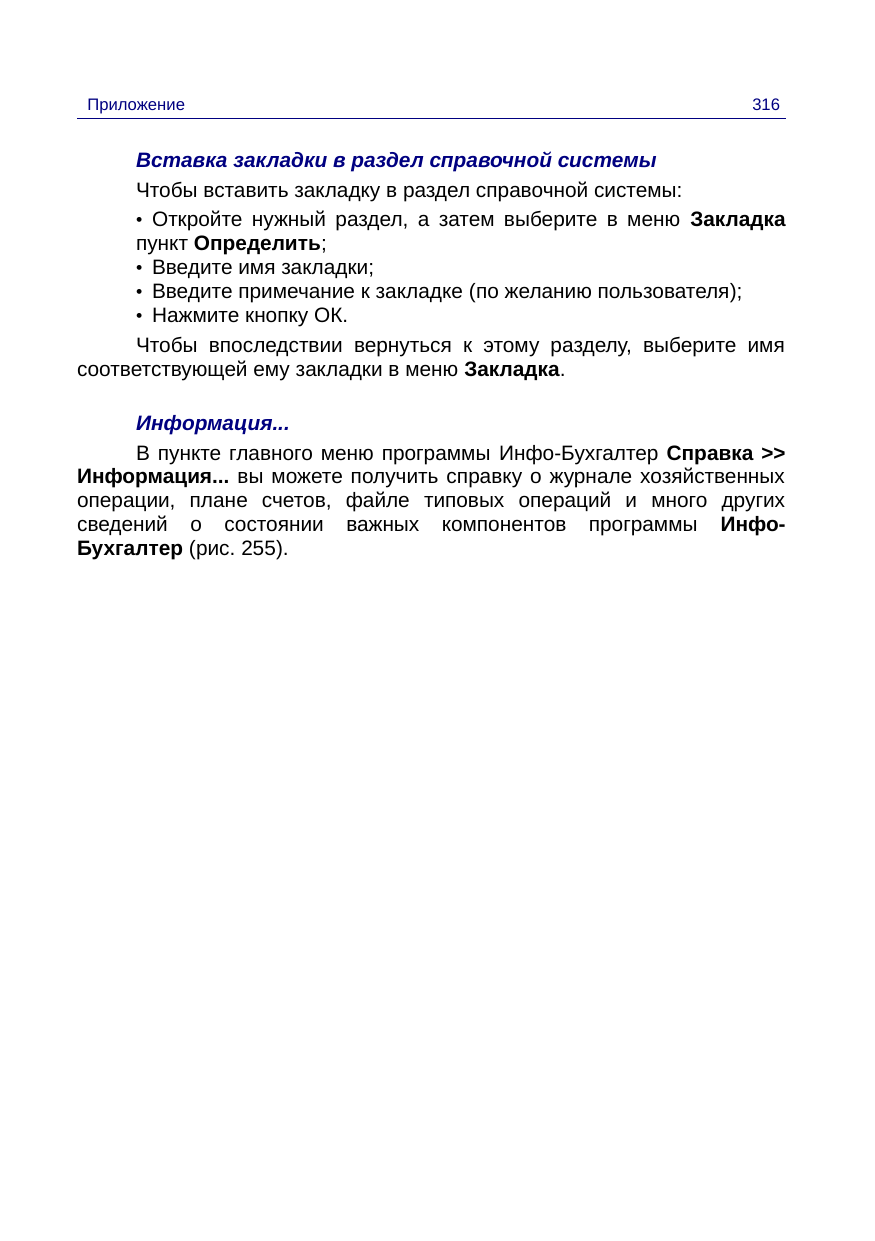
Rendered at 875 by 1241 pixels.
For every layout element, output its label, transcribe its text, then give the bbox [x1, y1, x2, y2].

text Чтобы вставить закладку в раздел справочной системы: [77, 177, 786, 201]
text Чтобы впоследствии вернуться к этому разделу, выберите имя соответствующей ему закладки в меню Закладка. [77, 333, 786, 381]
list Введите имя закладки; [136, 255, 786, 279]
text В пункте главного меню программы Инфо-Бухгалтер Справка >> Информация... вы можете получить справку о журнале хозяйственных операции, плане счетов, файле типовых операций и много других сведений о состоянии важных компонентов программы Инфо-Бухгалтер (рис. 255). [77, 440, 786, 560]
text Вставка закладки в раздел справочной системы [136, 147, 786, 171]
list Введите примечание к закладке (по желанию пользователя); [136, 279, 786, 303]
text Информация... [136, 410, 786, 434]
list Откройте нужный раздел, а затем выберите в меню Закладка пункт Определить; [136, 207, 786, 255]
list Нажмите кнопку ОК. [136, 303, 786, 327]
